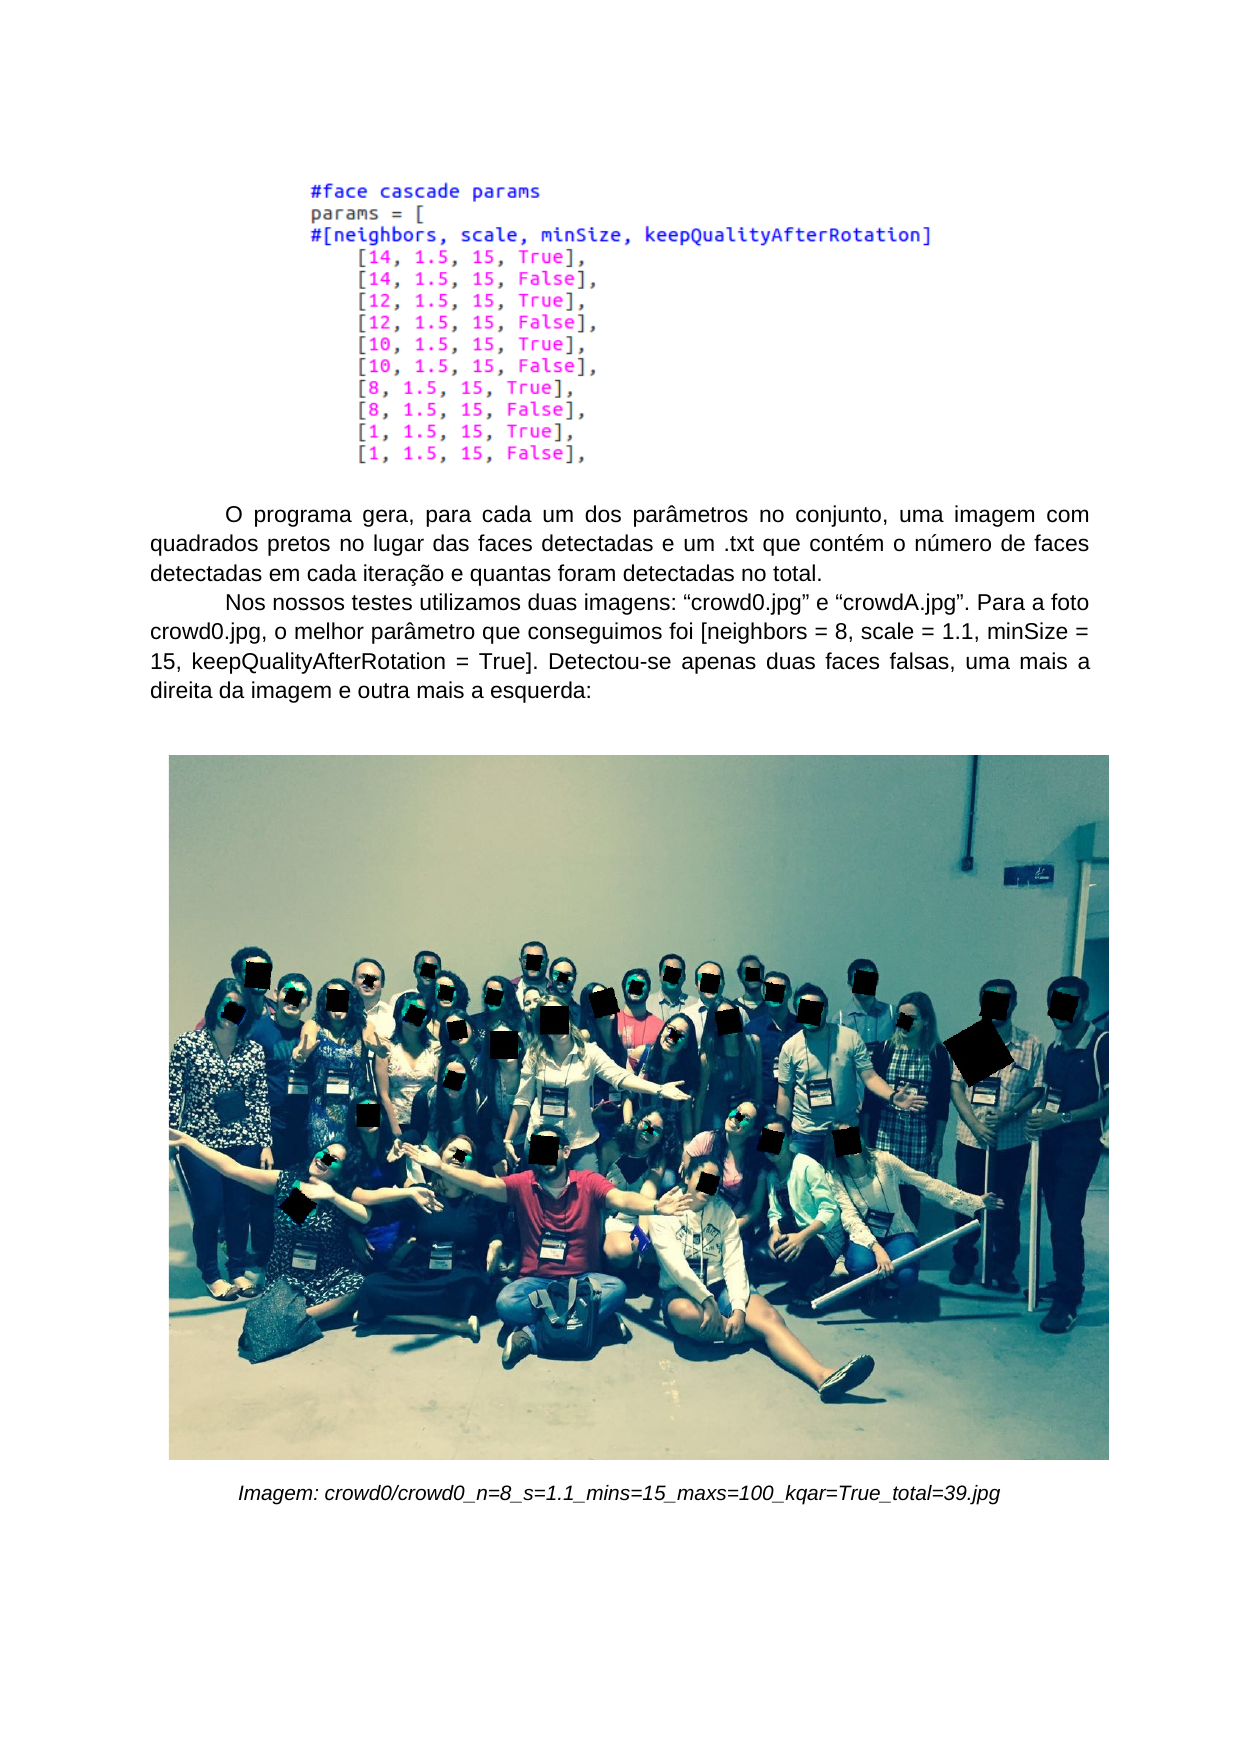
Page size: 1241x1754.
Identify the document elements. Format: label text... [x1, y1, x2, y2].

text Nos nossos testes utilizamos duas imagens: “crowd0.jpg” e “crowdA.jpg”. Para a foto crowd0.jpg, o melhor parâmetro que conseguimos foi [neighbors = 8, scale = 1.1, minSize = 15, keepQualityAfterRotation = True]. Detectou-se apenas duas faces falsas, uma mais a direita da imagem e outra mais a esquerda: [150, 589, 1091, 703]
picture [168, 755, 1109, 1460]
text Imagem: crowd0/crowd0_n=8_s=1.1_mins=15_maxs=100_kqar=True_total=39.jpg [150, 1482, 1091, 1505]
text O programa gera, para cada um dos parâmetros no conjunto, uma imagem com quadrados pretos no lugar das faces detectadas e um .txt que contém o número de faces detectadas em cada iteração e quantas foram detectadas no total. [150, 501, 1091, 586]
picture [307, 168, 374, 479]
